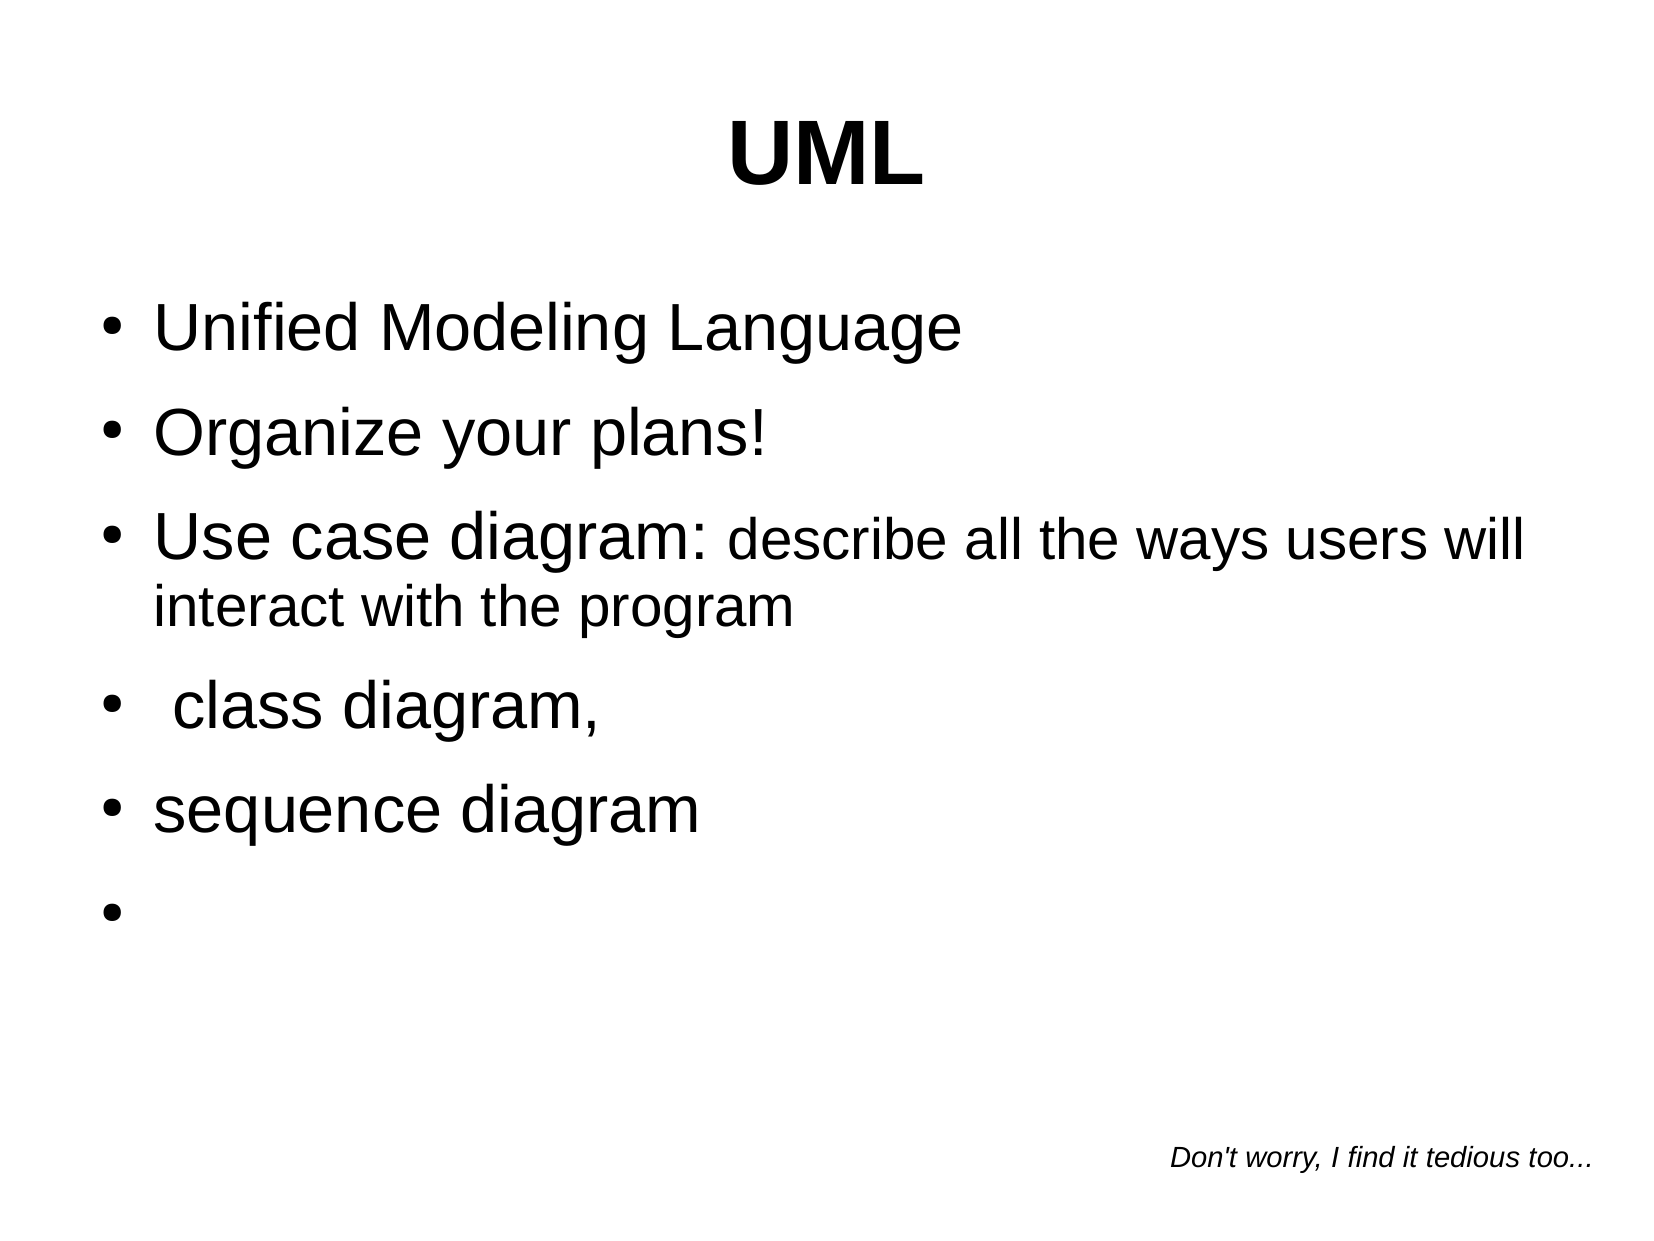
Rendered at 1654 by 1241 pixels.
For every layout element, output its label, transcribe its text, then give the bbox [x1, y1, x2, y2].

list Unified Modeling Language Organize your plans! Use case diagram: describe all the ways users will interact with the program class diagram, sequence diagram [82, 290, 1571, 1010]
title UML [82, 49, 1571, 257]
list Don't worry, I find it tedious too... [1170, 1140, 1654, 1241]
